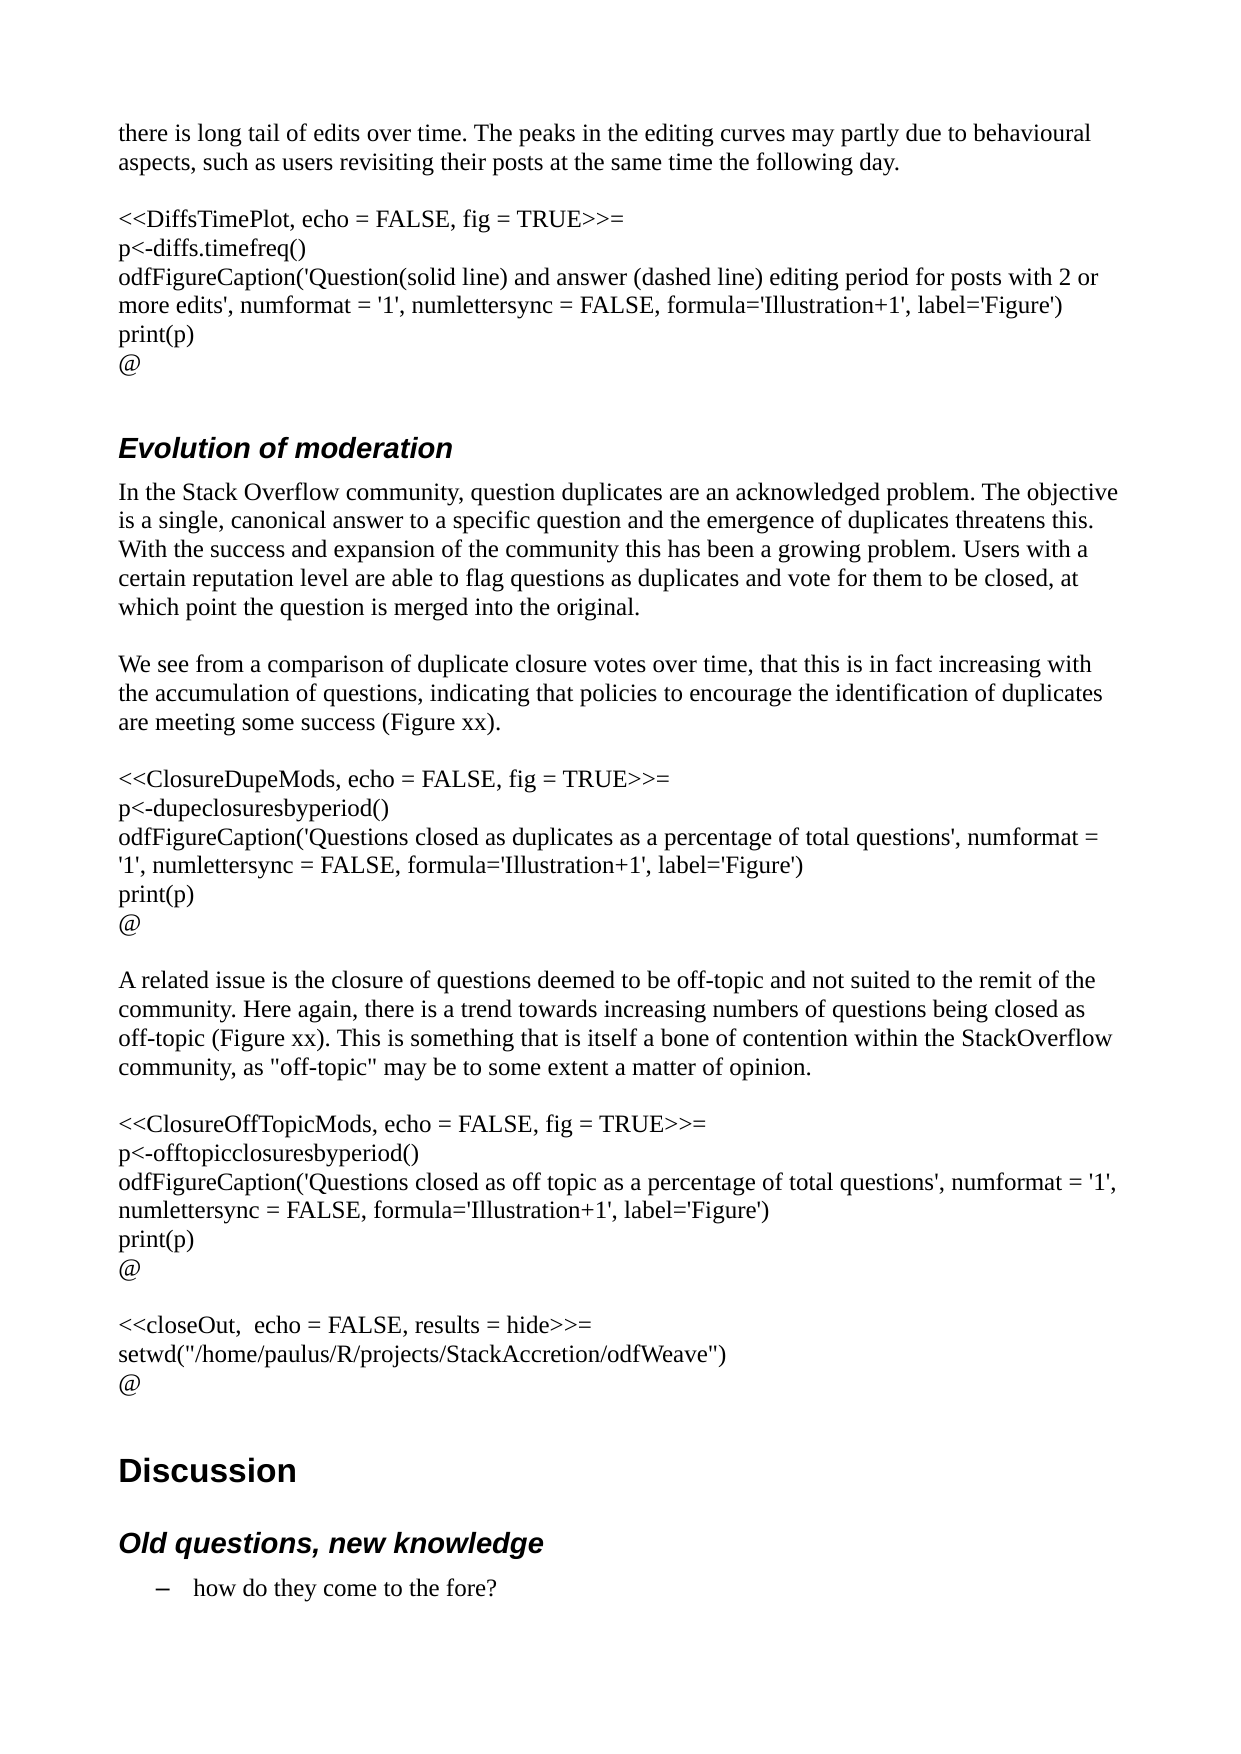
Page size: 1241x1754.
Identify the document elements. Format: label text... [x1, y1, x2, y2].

text p<-dupeclosuresbyperiod() [118, 793, 1122, 822]
text <<closeOut, echo = FALSE, results = hide>>= [118, 1310, 1122, 1339]
text A related issue is the closure of questions deemed to be off-topic and not suited to the remit of the community. Here again, there is a trend towards increasing numbers of questions being closed as off-topic (Figure xx). This is something that is itself a bone of contention within the StackOverflow community, as "off-topic" may be to some extent a matter of opinion. [118, 965, 1122, 1080]
text In the Stack Overflow community, question duplicates are an acknowledged problem. The objective is a single, canonical answer to a specific question and the emergence of duplicates threatens this. With the success and expansion of the community this has been a growing problem. Users with a certain reputation level are able to flag questions as duplicates and vote for them to be closed, at which point the question is merged into the original. [118, 477, 1122, 620]
text p<-diffs.timefreq() [118, 233, 1122, 262]
text p<-offtopicclosuresbyperiod() [118, 1138, 1122, 1167]
text print(p) [118, 1224, 1122, 1253]
list how do they come to the fore? [156, 1573, 1122, 1601]
text odfFigureCaption('Questions closed as duplicates as a percentage of total questions', numformat = '1', numlettersync = FALSE, formula='Illustration+1', label='Figure') [118, 822, 1122, 879]
text print(p) [118, 879, 1122, 908]
text there is long tail of edits over time. The peaks in the editing curves may partly due to behavioural aspects, such as users revisiting their posts at the same time the following day. [118, 118, 1122, 176]
subtitle Discussion [118, 1450, 1122, 1489]
text @ [118, 1368, 1122, 1397]
text We see from a comparison of duplicate closure votes over time, that this is in fact increasing with the accumulation of questions, indicating that policies to encourage the identification of duplicates are meeting some success (Figure xx). [118, 649, 1122, 735]
subtitle Old questions, new knowledge [118, 1527, 1122, 1560]
text <<ClosureDupeMods, echo = FALSE, fig = TRUE>>= [118, 764, 1122, 793]
text @ [118, 348, 1122, 377]
text <<DiffsTimePlot, echo = FALSE, fig = TRUE>>= [118, 204, 1122, 233]
subtitle Evolution of moderation [118, 431, 1122, 464]
text <<ClosureOffTopicMods, echo = FALSE, fig = TRUE>>= [118, 1109, 1122, 1138]
text @ [118, 908, 1122, 937]
text setwd("/home/paulus/R/projects/StackAccretion/odfWeave") [118, 1339, 1122, 1368]
text @ [118, 1253, 1122, 1282]
text odfFigureCaption('Questions closed as off topic as a percentage of total questions', numformat = '1', numlettersync = FALSE, formula='Illustration+1', label='Figure') [118, 1167, 1122, 1224]
text print(p) [118, 319, 1122, 348]
text odfFigureCaption('Question(solid line) and answer (dashed line) editing period for posts with 2 or more edits', numformat = '1', numlettersync = FALSE, formula='Illustration+1', label='Figure') [118, 262, 1122, 319]
